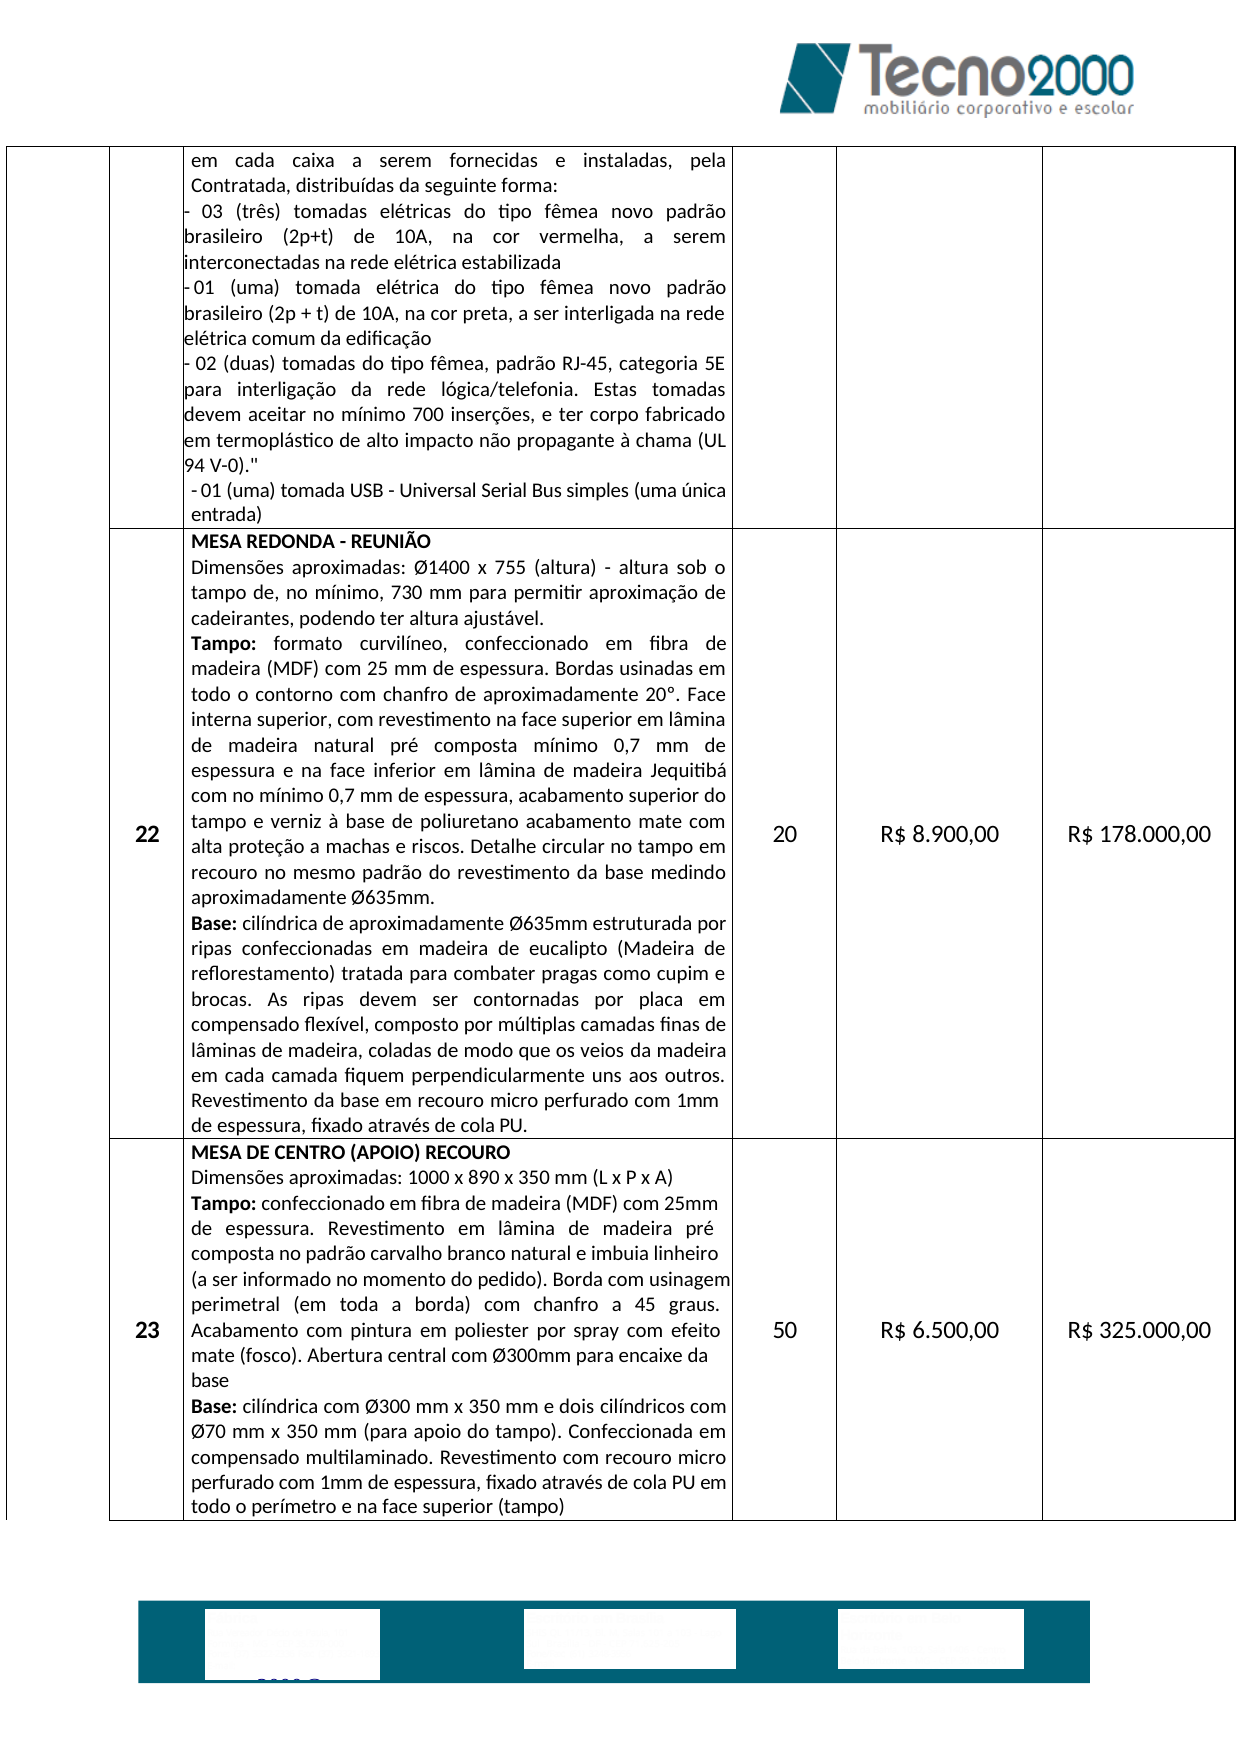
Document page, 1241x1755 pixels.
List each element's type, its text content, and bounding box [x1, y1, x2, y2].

table_cell 23 [110, 1139, 183, 1519]
table_header [1043, 147, 1234, 528]
table_cell 50 [733, 1139, 836, 1519]
table_cell R$ 8.900,00 [837, 529, 1042, 1138]
table_cell 20 [733, 529, 836, 1138]
table_header em cada caixa a serem fornecidas e instaladas, pela Contratada, distribuídas da seguinte forma: 03 (três) tomadas elétricas do tipo fêmea novo padrão brasileiro (2p+t) de 10A, na cor vermelha, a serem interconectadas na rede elétrica estabilizada 01 (uma) tomada elétrica do tipo fêmea novo padrão brasileiro (2p + t) de 10A, na cor preta, a ser interligada na rede elétrica comum da edificação 02 (duas) tomadas do tipo fêmea, padrão RJ-45, categoria 5E para interligação da rede lógica/telefonia. Estas tomadas devem aceitar no mínimo 700 inserções, e ter corpo fabricado em termoplástico de alto impacto não propagante à chama (UL 94 V-0)." 01 (uma) tomada USB - Universal Serial Bus simples (uma única entrada) [184, 147, 732, 528]
table_cell 22 [110, 529, 183, 1138]
table_header [837, 147, 1042, 528]
table_cell R$ 6.500,00 [837, 1139, 1042, 1519]
table_header [733, 147, 836, 528]
table_cell MESA DE CENTRO (APOIO) RECOURO Dimensões aproximadas: 1000 x 890 x 350 mm (L x P x A) Tampo: confeccionado em fibra de madeira (MDF) com 25mm de espessura. Revestimento em lâmina de madeira pré composta no padrão carvalho branco natural e imbuia linheiro (a ser informado no momento do pedido). Borda com usinagem perimetral (em toda a borda) com chanfro a 45 graus. Acabamento com pintura em poliester por spray com efeito mate (fosco). Abertura central com Ø300mm para encaixe da base Base: cilíndrica com Ø300 mm x 350 mm e dois cilíndricos com Ø70 mm x 350 mm (para apoio do tampo). Confeccionada em compensado multilaminado. Revestimento com recouro micro perfurado com 1mm de espessura, fixado através de cola PU em todo o perímetro e na face superior (tampo) [184, 1139, 732, 1519]
table_cell R$ 178.000,00 [1043, 529, 1234, 1138]
table_cell R$ 325.000,00 [1043, 1139, 1234, 1519]
table_cell MESA REDONDA - REUNIÃO Dimensões aproximadas: Ø1400 x 755 (altura) - altura sob o tampo de, no mínimo, 730 mm para permitir aproximação de cadeirantes, podendo ter altura ajustável. Tampo: formato curvilíneo, confeccionado em fibra de madeira (MDF) com 25 mm de espessura. Bordas usinadas em todo o contorno com chanfro de aproximadamente 20º. Face interna superior, com revestimento na face superior em lâmina de madeira natural pré composta mínimo 0,7 mm de espessura e na face inferior em lâmina de madeira Jequitibá com no mínimo 0,7 mm de espessura, acabamento superior do tampo e verniz à base de poliuretano acabamento mate com alta proteção a machas e riscos. Detalhe circular no tampo em recouro no mesmo padrão do revestimento da base medindo aproximadamente Ø635mm. Base: cilíndrica de aproximadamente Ø635mm estruturada por ripas confeccionadas em madeira de eucalipto (Madeira de reflorestamento) tratada para combater pragas como cupim e brocas. As ripas devem ser contornadas por placa em compensado flexível, composto por múltiplas camadas finas de lâminas de madeira, coladas de modo que os veios da madeira em cada camada fiquem perpendicularmente uns aos outros. Revestimento da base em recouro micro perfurado com 1mm de espessura, fixado através de cola PU. [184, 529, 732, 1138]
table_header [110, 147, 183, 528]
table_header [7, 147, 109, 1519]
